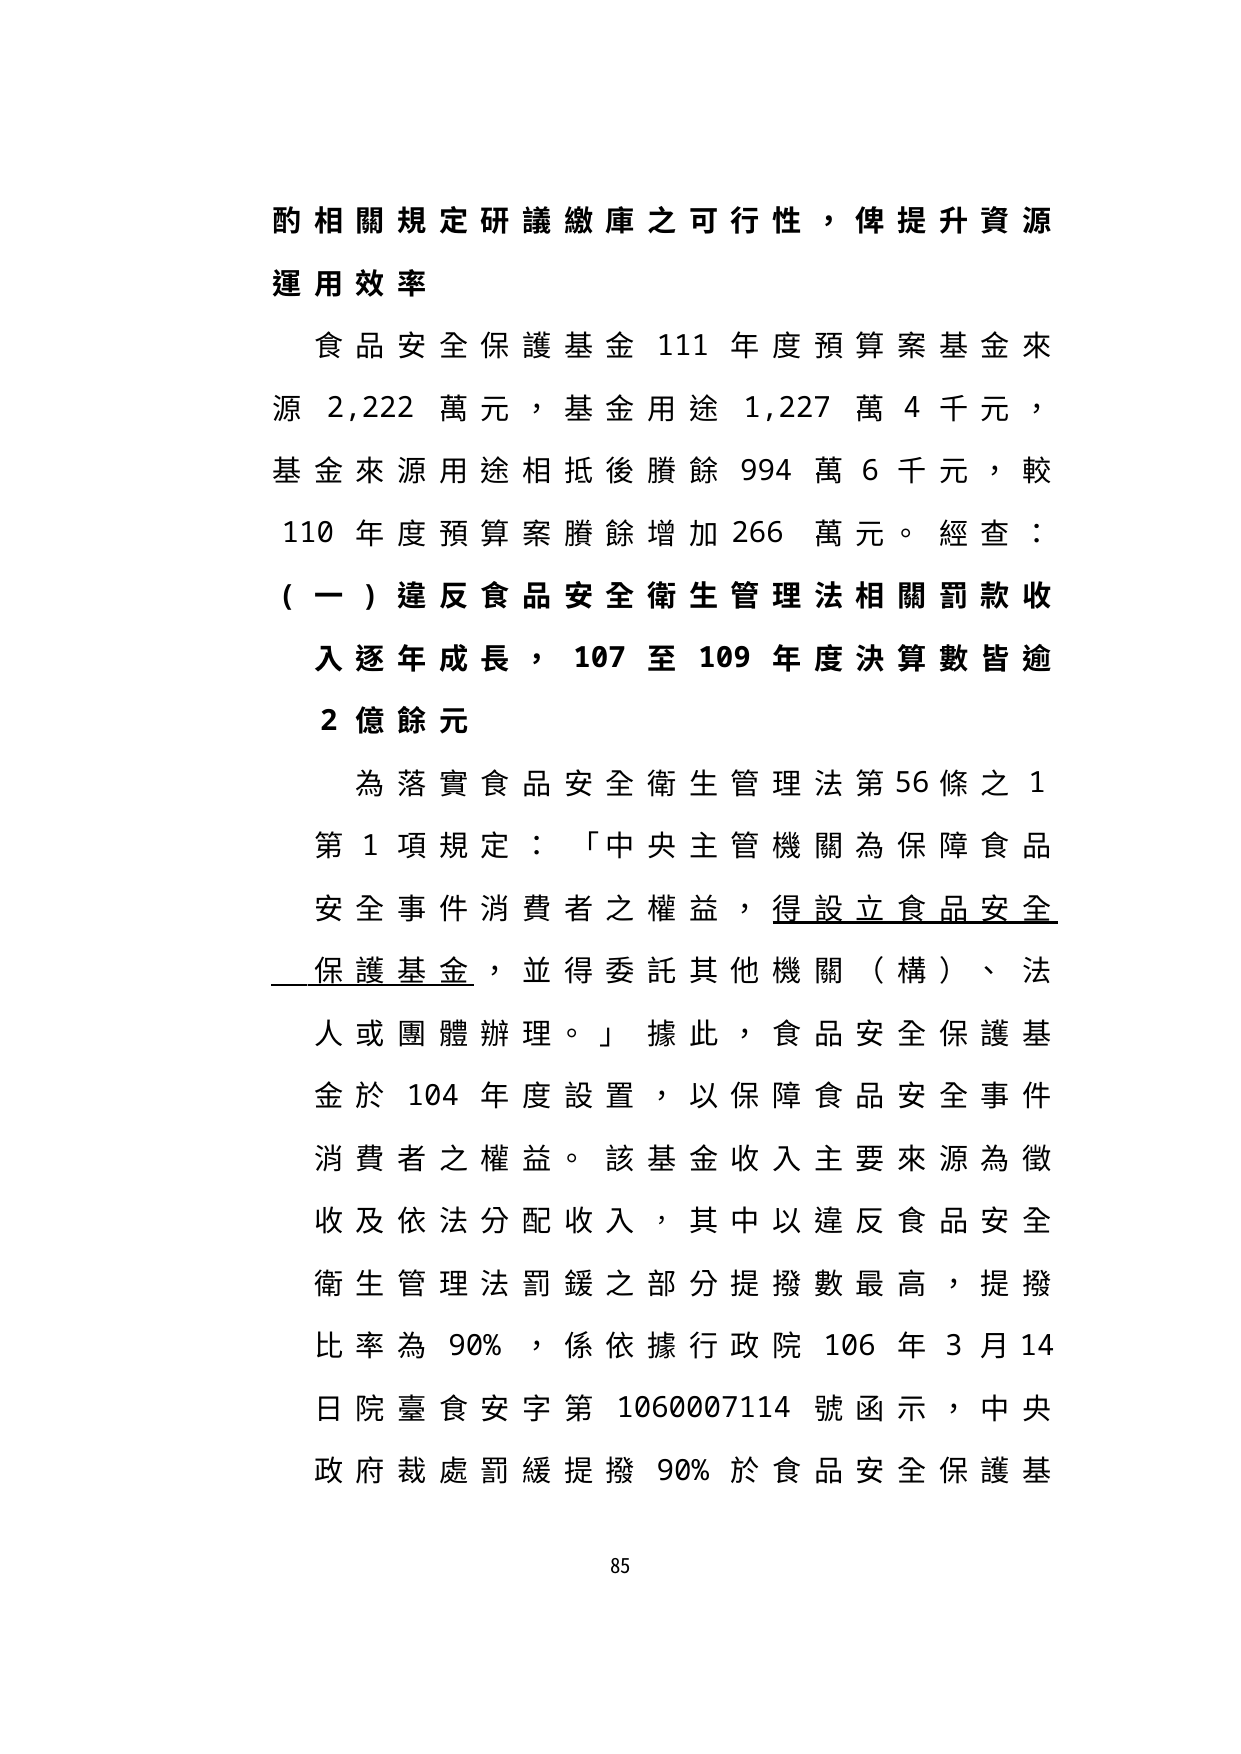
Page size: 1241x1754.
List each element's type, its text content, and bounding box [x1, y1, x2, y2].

text 為落實食品安全衛生管理法第56條之1第1項規定：「中央主管機關為保障食品安全事件消費者之權益，得設立食品安全保護基金，並得委託其他機關（構）、法人或團體辦理。」據此，食品安全保護基金於104年度設置，以保障食品安全事件消費者之權益。該基金收入主要來源為徵收及依法分配收入，其中以違反食品安全衛生管理法罰鍰之部分提撥數最高，提撥比率為90%，係依據行政院106年3月14日院臺食安字第1060007114號函示，中央政府裁處罰緩提撥90%於食品安全保護基 [271, 740, 1058, 1490]
text 酌相關規定研議繳庫之可行性，俾提升資源運用效率 [183, 177, 1058, 302]
text 食品安全保護基金111年度預算案基金來源2,222萬元，基金用途1,227萬4千元，基金來源用途相抵後賸餘994萬6千元，較110年度預算案賸餘增加266 萬元。經查： [242, 302, 1058, 552]
text (一)違反食品安全衛生管理法相關罰款收入逐年成長，107至109年度決算數皆逾2億餘元 [242, 552, 1058, 740]
